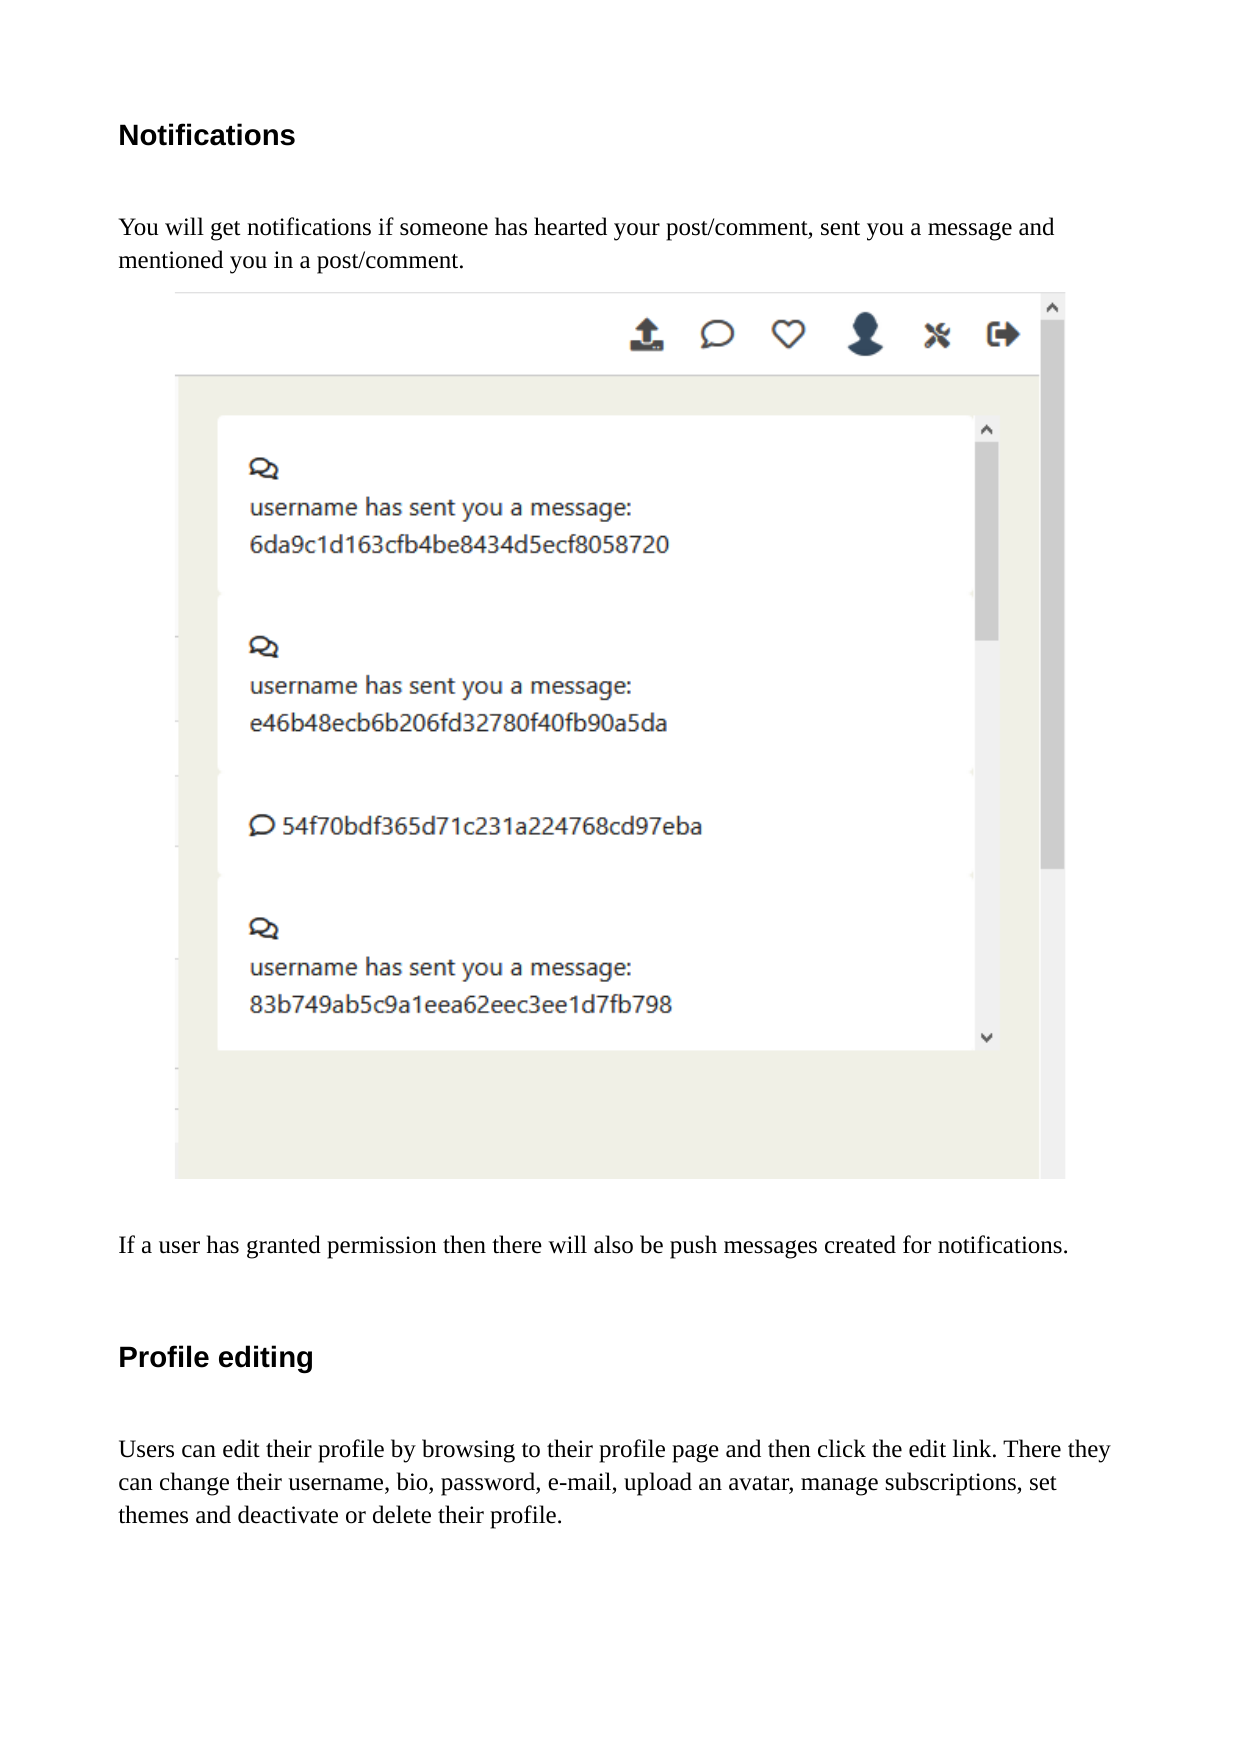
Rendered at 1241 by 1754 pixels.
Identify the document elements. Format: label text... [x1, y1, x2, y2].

picture [174, 292, 1066, 1179]
subtitle Profile editing [118, 1340, 1122, 1374]
text You will get notifications if someone has hearted your post/comment, sent you a message and mentioned you in a post/comment. [118, 212, 1122, 274]
text If a user has granted permission then there will also be push messages created for notifications. [118, 1230, 1122, 1259]
text Users can edit their profile by browsing to their profile page and then click the edit link. There they can change their username, bio, password, e-mail, upload an avatar, manage subscriptions, set themes and deactivate or delete their profile. [118, 1434, 1122, 1529]
subtitle Notifications [118, 118, 1122, 152]
